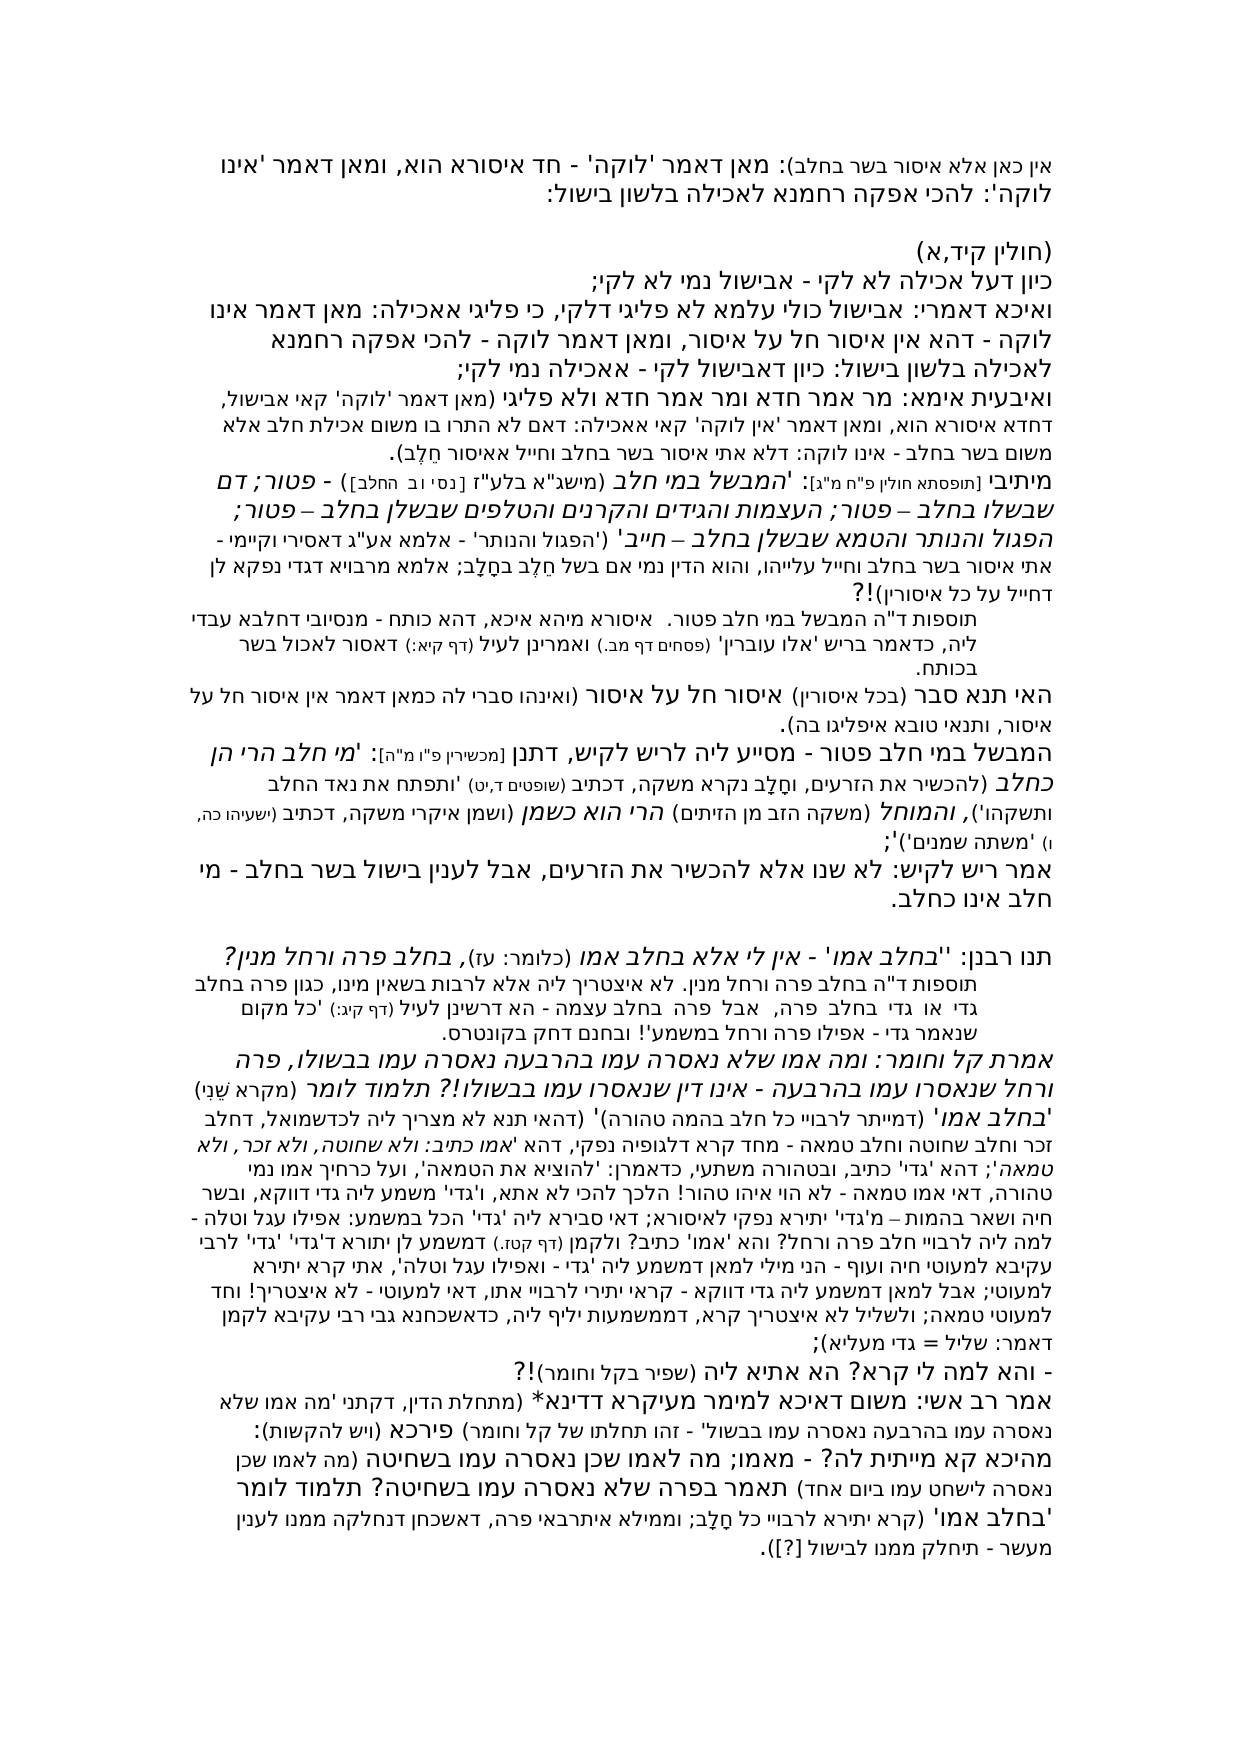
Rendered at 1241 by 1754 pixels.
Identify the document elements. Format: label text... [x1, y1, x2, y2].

text ואיכא דאמרי: אבישול כולי עלמא לא פליגי דלקי, כי פליגי אאכילה: מאן דאמר אינו לוקה - דהא אין איסור חל על איסור, ומאן דאמר לוקה - להכי אפקה רחמנא לאכילה בלשון בישול: כיון דאבישול לקי - אאכילה נמי לקי; [187, 296, 1053, 383]
text (חולין קיד,א) [187, 237, 1053, 266]
text האי תנא סבר (בכל איסורין) איסור חל על איסור (ואינהו סברי לה כמאן דאמר אין איסור חל על איסור, ותנאי טובא איפליגו בה). [187, 680, 1053, 738]
text כיון דעל אכילה לא לקי - אבישול נמי לא לקי; [187, 266, 1053, 296]
text אין כאן אלא איסור בשר בחלב): מאן דאמר 'לוקה' - חד איסורא הוא, ומאן דאמר 'אינו לוקה': להכי אפקה רחמנא לאכילה בלשון בישול: [187, 150, 1053, 208]
text תוספות ד"ה המבשל במי חלב פטור. איסורא מיהא איכא, דהא כותח - מנסיובי דחלבא עבדי ליה, כדאמר בריש 'אלו עוברין' (פסחים דף מב.) ואמרינן לעיל (דף קיא:) דאסור לאכול בשר בכותח. [187, 607, 978, 680]
text המבשל במי חלב פטור - מסייע ליה לריש לקיש, דתנן [מכשירין פ"ו מ"ה]: 'מי חלב הרי הן כחלב (להכשיר את הזרעים, וחָלָב נקרא משקה, דכתיב (שופטים ד,יט) 'ותפתח את נאד החלב ותשקהו'), והמוחל (משקה הזב מן הזיתים) הרי הוא כשמן (ושמן איקרי משקה, דכתיב (ישעיהו כה,ו) 'משתה שמנים')'; [187, 738, 1053, 855]
text אמר רב אשי: משום דאיכא למימר מעיקרא דדינא* (מתחלת הדין, דקתני 'מה אמו שלא נאסרה עמו בהרבעה נאסרה עמו בבשול' - זהו תחלתו של קל וחומר) פירכא (ויש להקשות): מהיכא קא מייתית לה? - מאמו; מה לאמו שכן נאסרה עמו בשחיטה (מה לאמו שכן נאסרה לישחט עמו ביום אחד) תאמר בפרה שלא נאסרה עמו בשחיטה? תלמוד לומר 'בחלב אמו' (קרא יתירא לרבויי כל חָלָב; וממילא איתרבאי פרה, דאשכחן דנחלקה ממנו לענין מעשר - תיחלק ממנו לבישול [?]). [187, 1386, 1053, 1561]
text תוספות ד"ה בחלב פרה ורחל מנין. לא איצטריך ליה אלא לרבות בשאין מינו, כגון פרה בחלב גדי או גדי בחלב פרה, אבל פרה בחלב עצמה - הא דרשינן לעיל (דף קיג:) 'כל מקום שנאמר גדי - אפילו פרה ורחל במשמע'! ובחנם דחק בקונטרס. [187, 972, 978, 1045]
text מיתיבי [תופסתא חולין פ"ח מ"ג]: 'המבשל במי חלב (מישג"א בלע"ז [נסיוב החלב]) - פטור; דם שבשלו בחלב – פטור; העצמות והגידים והקרנים והטלפים שבשלן בחלב – פטור; הפגול והנותר והטמא שבשלן בחלב – חייב' ('הפגול והנותר' - אלמא אע"ג דאסירי וקיימי - אתי איסור בשר בחלב וחייל עלייהו, והוא הדין נמי אם בשל חֵלֶב בחָלָב; אלמא מרבויא דגדי נפקא לן דחייל על כל איסורין)!? [187, 466, 1053, 607]
text אמר ריש לקיש: לא שנו אלא להכשיר את הזרעים, אבל לענין בישול בשר בחלב - מי חלב אינו כחלב. [187, 855, 1053, 914]
text - והא למה לי קרא? הא אתיא ליה (שפיר בקל וחומר)!? [187, 1357, 1053, 1386]
text תנו רבנן: ''בחלב אמו' - אין לי אלא בחלב אמו (כלומר: עז), בחלב פרה ורחל מנין? [187, 943, 1053, 972]
text אמרת קל וחומר: ומה אמו שלא נאסרה עמו בהרבעה נאסרה עמו בבשולו, פרה ורחל שנאסרו עמו בהרבעה - אינו דין שנאסרו עמו בבשולו!? תלמוד לומר (מקרא שֵׁנִי) 'בחלב אמו' (דמייתר לרבויי כל חלב בהמה טהורה)' (דהאי תנא לא מצריך ליה לכדשמואל, דחלב זכר וחלב שחוטה וחלב טמאה - מחד קרא דלגופיה נפקי, דהא 'אמו כתיב: ולא שחוטה, ולא זכר, ולא טמאה'; דהא 'גדי' כתיב, ובטהורה משתעי, כדאמרן: 'להוציא את הטמאה', ועל כרחיך אמו נמי טהורה, דאי אמו טמאה - לא הוי איהו טהור! הלכך להכי לא אתא, ו'גדי' משמע ליה גדי דווקא, ובשר חיה ושאר בהמות – מ'גדי' יתירא נפקי לאיסורא; דאי סבירא ליה 'גדי' הכל במשמע: אפילו עגל וטלה - למה ליה לרבויי חלב פרה ורחל? והא 'אמו' כתיב? ולקמן (דף קטז.) דמשמע לן יתורא ד'גדי' 'גדי' לרבי עקיבא למעוטי חיה ועוף - הני מילי למאן דמשמע ליה 'גדי - ואפילו עגל וטלה', אתי קרא יתירא למעוטי; אבל למאן דמשמע ליה גדי דווקא - קראי יתירי לרבויי אתו, דאי למעוטי - לא איצטריך! וחד למעוטי טמאה; ולשליל לא איצטריך קרא, דממשמעות יליף ליה, כדאשכחנא גבי רבי עקיבא לקמן דאמר: שליל = גדי מעליא); [187, 1045, 1053, 1357]
text ואיבעית אימא: מר אמר חדא ומר אמר חדא ולא פליגי (מאן דאמר 'לוקה' קאי אבישול, דחדא איסורא הוא, ומאן דאמר 'אין לוקה' קאי אאכילה: דאם לא התרו בו משום אכילת חלב אלא משום בשר בחלב - אינו לוקה: דלא אתי איסור בשר בחלב וחייל אאיסור חֵלֶב). [187, 383, 1053, 466]
